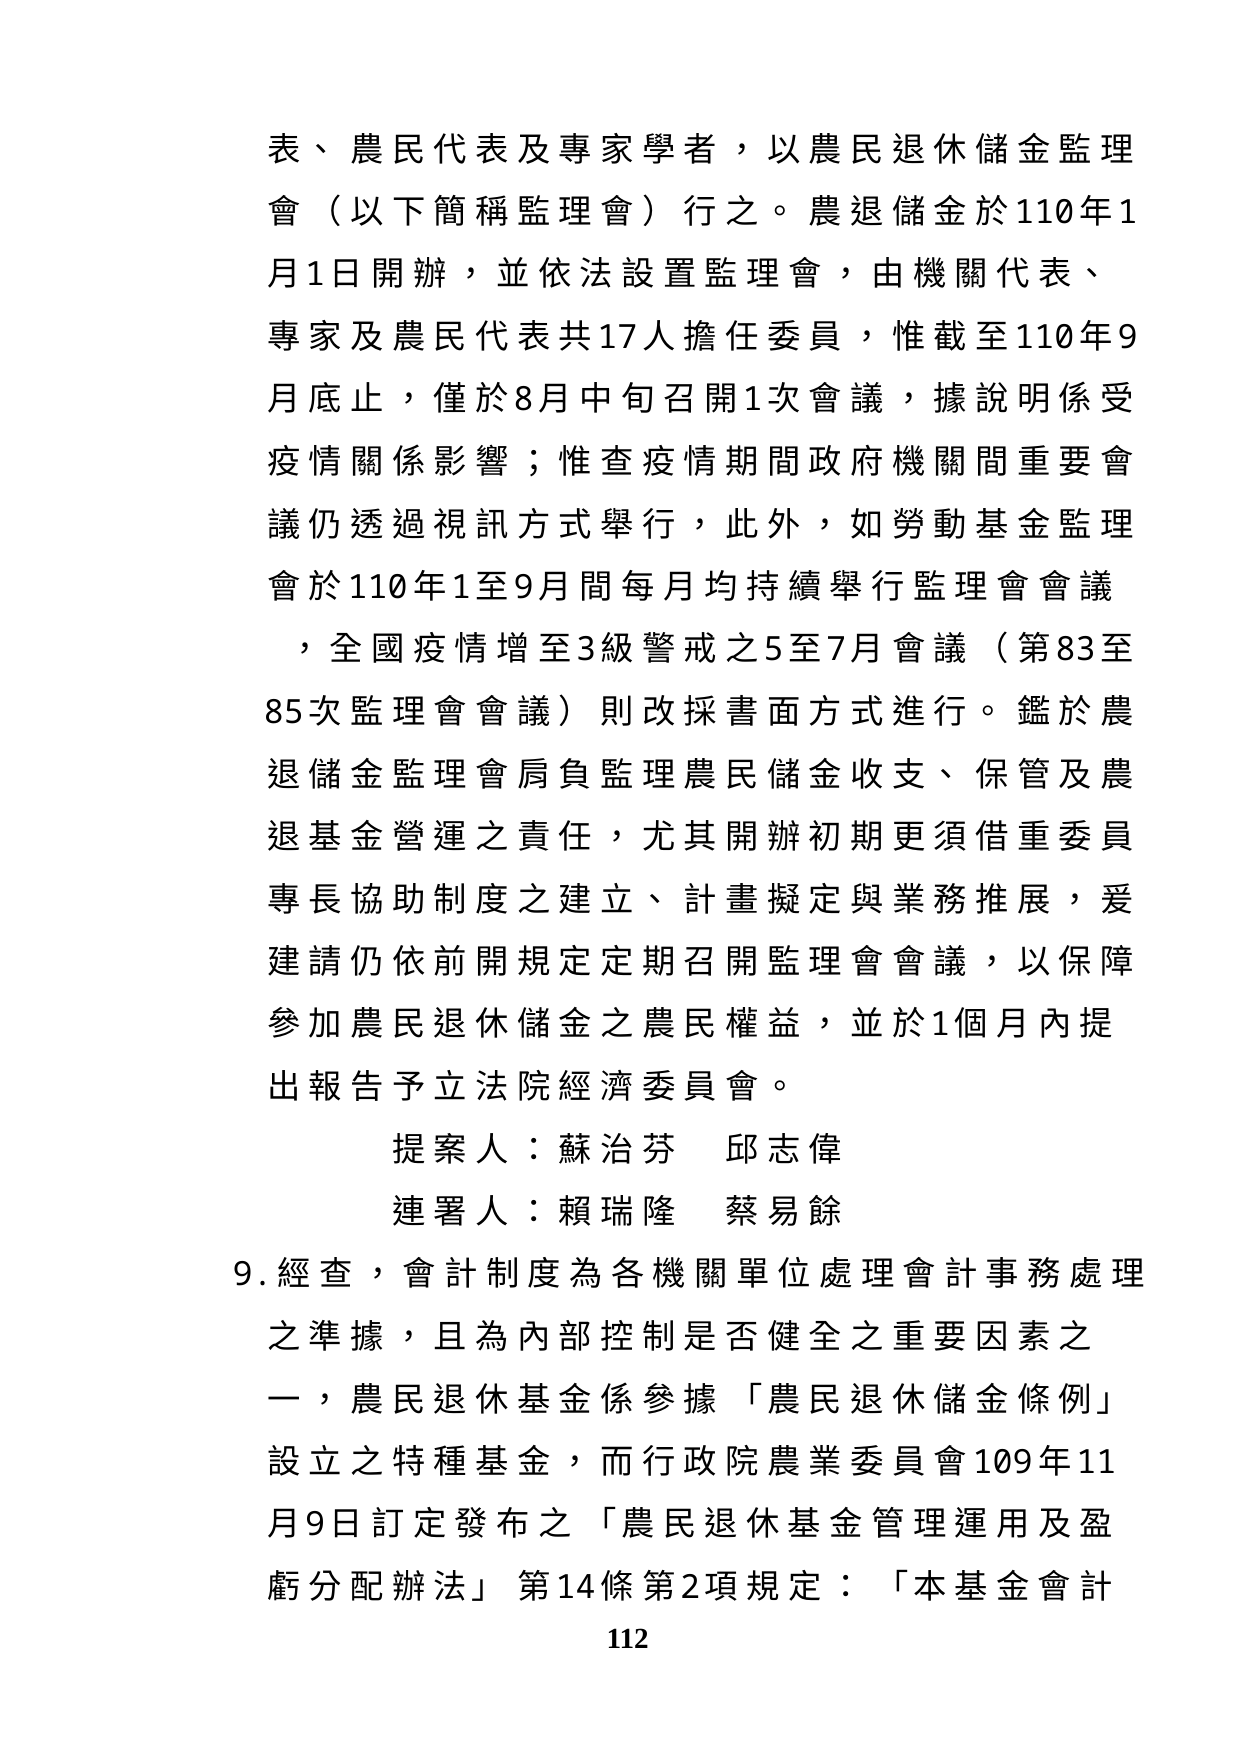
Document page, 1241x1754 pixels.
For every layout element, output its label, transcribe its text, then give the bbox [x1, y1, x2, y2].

text 提案人：蘇治芬 邱志偉 [384, 1105, 1044, 1167]
text 表、農民代表及專家學者，以農民退休儲金監理會（以下簡稱監理會）行之。農退儲金於110年1月1日開辦，並依法設置監理會，由機關代表、專家及農民代表共17人擔任委員，惟截至110年9月底止，僅於8月中旬召開1次會議，據說明係受疫情關係影響；惟查疫情期間政府機關間重要會議仍透過視訊方式舉行，此外，如勞動基金監理會於110年1至9月間每月均持續舉行監理會會議 ，全國疫情增至3級警戒之5至7月會議（第83至85次監理會會議）則改採書面方式進行。鑑於農退儲金監理會肩負監理農民儲金收支、保管及農退基金營運之責任，尤其開辦初期更須借重委員專長協助制度之建立、計畫擬定與業務推展，爰建請仍依前開規定定期召開監理會會議，以保障參加農民退休儲金之農民權益，並於1個月內提出報告予立法院經濟委員會。 [224, 105, 1148, 1105]
text 連署人：賴瑞隆 蔡易餘 [385, 1167, 1044, 1230]
text 9.經查，會計制度為各機關單位處理會計事務處理之準據，且為內部控制是否健全之重要因素之一，農民退休基金係參據「農民退休儲金條例」設立之特種基金，而行政院農業委員會109年11月9日訂定發布之「農民退休基金管理運用及盈虧分配辦法」第14條第2項規定：「本基金會計 [224, 1230, 1148, 1605]
